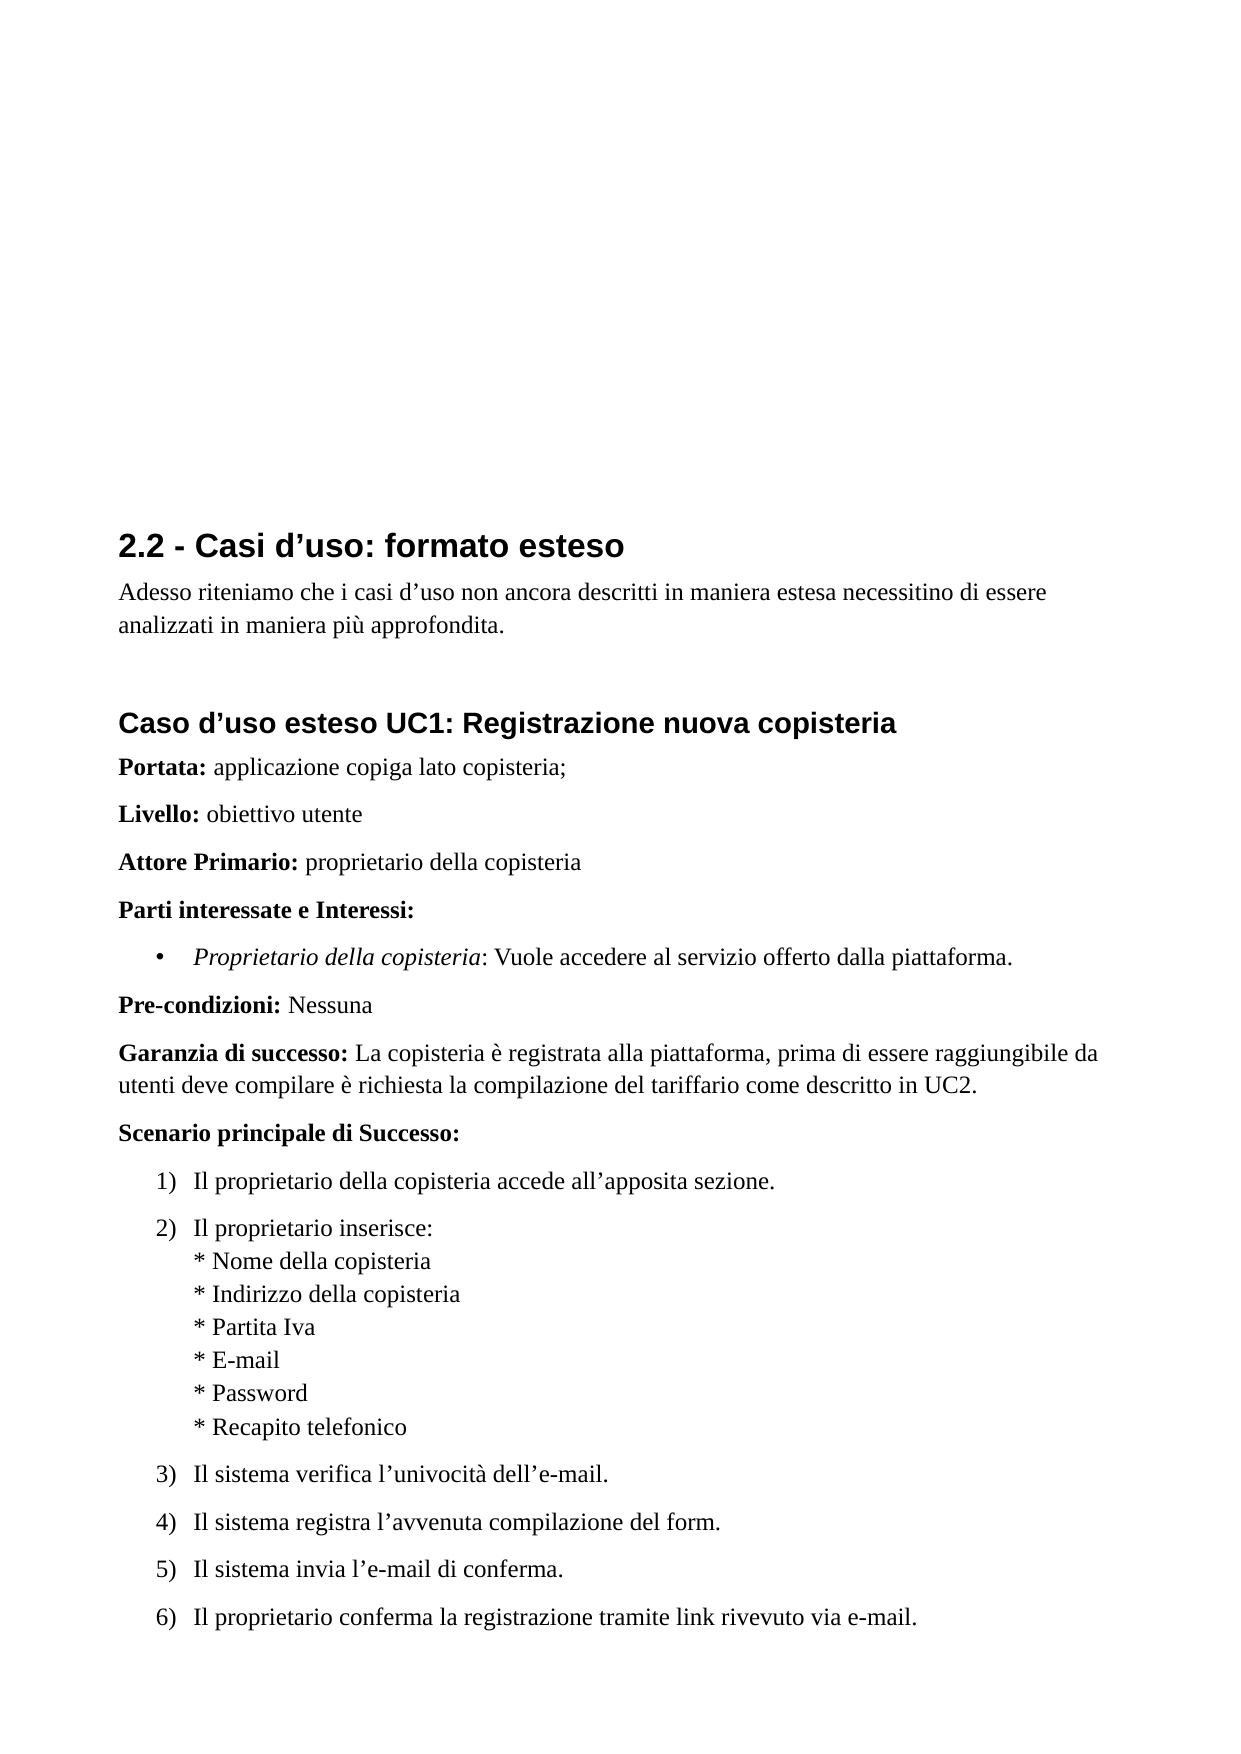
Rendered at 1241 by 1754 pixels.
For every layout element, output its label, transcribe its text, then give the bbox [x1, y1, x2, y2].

list Proprietario della copisteria: Vuole accedere al servizio offerto dalla piattaforma. [156, 942, 1122, 971]
text Adesso riteniamo che i casi d’uso non ancora descritti in maniera estesa necessitino di essere analizzati in maniera più approfondita. [118, 577, 1122, 638]
list Il sistema registra l’avvenuta compilazione del form. [156, 1507, 1122, 1536]
text Pre-condizioni: Nessuna [118, 990, 1122, 1019]
text Scenario principale di Successo: [118, 1118, 1122, 1147]
list Il proprietario della copisteria accede all’apposita sezione. [156, 1166, 1122, 1194]
text Livello: obiettivo utente [118, 799, 1122, 828]
subtitle Caso d’uso esteso UC1: Registrazione nuova copisteria [118, 672, 1122, 739]
subtitle 2.2 - Casi d’uso: formato esteso [118, 526, 1122, 564]
text Attore Primario: proprietario della copisteria [118, 847, 1122, 876]
list Il sistema invia l’e-mail di conferma. [156, 1554, 1122, 1583]
text Parti interessate e Interessi: [118, 895, 1122, 923]
list Il proprietario conferma la registrazione tramite link rivevuto via e-mail. [156, 1602, 1122, 1631]
list Il sistema verifica l’univocità dell’e-mail. [156, 1459, 1122, 1488]
list Il proprietario inserisce: * Nome della copisteria * Indirizzo della copisteria * Partita Iva * E-mail * Password * Recapito telefonico [156, 1213, 1122, 1440]
text Portata: applicazione copiga lato copisteria; [118, 752, 1122, 781]
text Garanzia di successo: La copisteria è registrata alla piattaforma, prima di essere raggiungibile da utenti deve compilare è richiesta la compilazione del tariffario come descritto in UC2. [118, 1038, 1122, 1099]
